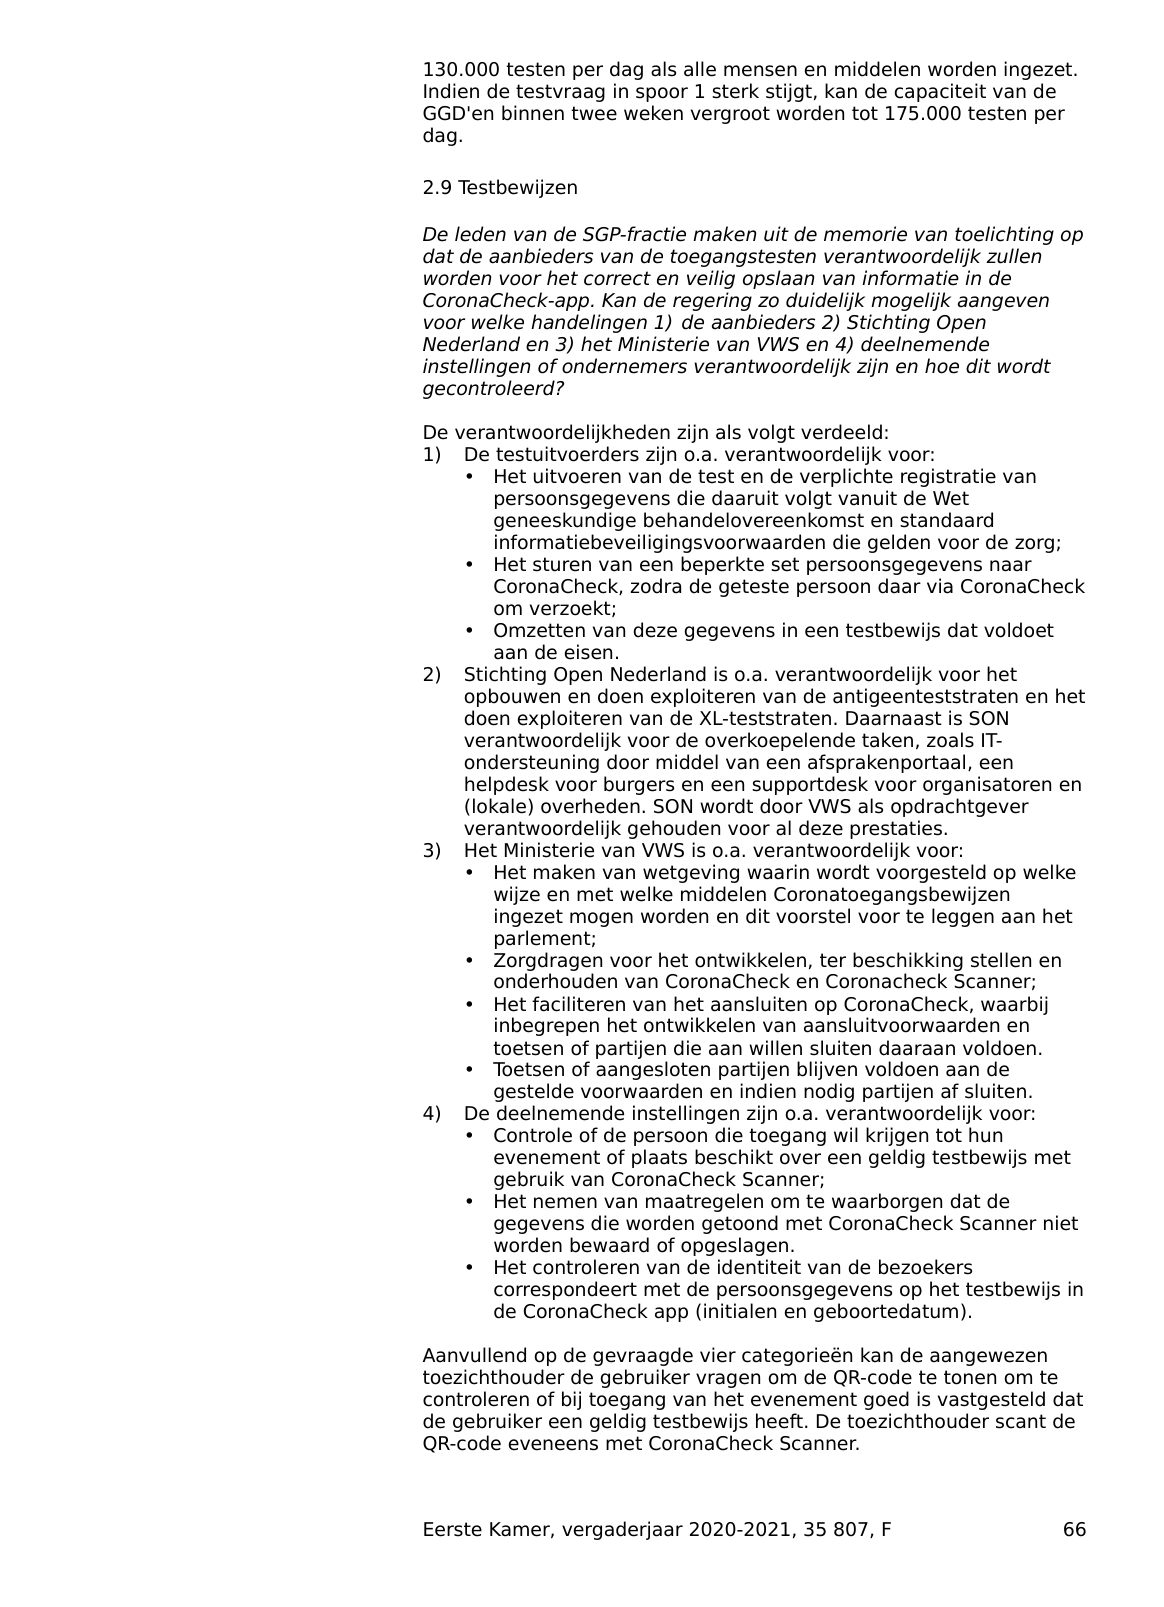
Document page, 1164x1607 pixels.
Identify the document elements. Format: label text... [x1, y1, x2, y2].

text • Het maken van wetgeving waarin wordt voorgesteld op welke wijze en met welke middelen Coronatoegangsbewijzen ingezet mogen worden en dit voorstel voor te leggen aan het parlement; [464, 862, 1087, 949]
text 3) Het Ministerie van VWS is o.a. verantwoordelijk voor: [422, 839, 1087, 862]
text 1) De testuitvoerders zijn o.a. verantwoordelijk voor: [422, 444, 1087, 466]
text 2) Stichting Open Nederland is o.a. verantwoordelijk voor het opbouwen en doen exploiteren van de antigeenteststraten en het doen exploiteren van de XL-teststraten. Daarnaast is SON verantwoordelijk voor de overkoepelende taken, zoals IT-ondersteuning door middel van een afsprakenportaal, een helpdesk voor burgers en een supportdesk voor organisatoren en (lokale) overheden. SON wordt door VWS als opdrachtgever verantwoordelijk gehouden voor al deze prestaties. [422, 664, 1087, 839]
text 130.000 testen per dag als alle mensen en middelen worden ingezet. Indien de testvraag in spoor 1 sterk stijgt, kan de capaciteit van de GGD'en binnen twee weken vergroot worden tot 175.000 testen per dag. [422, 59, 1087, 147]
text De verantwoordelijkheden zijn als volgt verdeeld: [422, 422, 1087, 444]
text • Controle of de persoon die toegang wil krijgen tot hun evenement of plaats beschikt over een geldig testbewijs met gebruik van CoronaCheck Scanner; [464, 1125, 1087, 1191]
text • Zorgdragen voor het ontwikkelen, ter beschikking stellen en onderhouden van CoronaCheck en Coronacheck Scanner; [464, 949, 1087, 993]
text Aanvullend op de gevraagde vier categorieën kan de aangewezen toezichthouder de gebruiker vragen om de QR-code te tonen om te controleren of bij toegang van het evenement goed is vastgesteld dat de gebruiker een geldig testbewijs heeft. De toezichthouder scant de QR-code eveneens met CoronaCheck Scanner. [422, 1345, 1087, 1455]
text • Het faciliteren van het aansluiten op CoronaCheck, waarbij inbegrepen het ontwikkelen van aansluitvoorwaarden en toetsen of partijen die aan willen sluiten daaraan voldoen. [464, 993, 1087, 1059]
text • Toetsen of aangesloten partijen blijven voldoen aan de gestelde voorwaarden en indien nodig partijen af sluiten. [464, 1059, 1087, 1103]
text • Het nemen van maatregelen om te waarborgen dat de gegevens die worden getoond met CoronaCheck Scanner niet worden bewaard of opgeslagen. [464, 1191, 1087, 1257]
text • Het uitvoeren van de test en de verplichte registratie van persoonsgegevens die daaruit volgt vanuit de Wet geneeskundige behandelovereenkomst en standaard informatiebeveiligingsvoorwaarden die gelden voor de zorg; [464, 466, 1087, 554]
text • Het sturen van een beperkte set persoonsgegevens naar CoronaCheck, zodra de geteste persoon daar via CoronaCheck om verzoekt; [464, 554, 1087, 620]
text De leden van de SGP-fractie maken uit de memorie van toelichting op dat de aanbieders van de toegangstesten verantwoordelijk zullen worden voor het correct en veilig opslaan van informatie in de CoronaCheck-app. Kan de regering zo duidelijk mogelijk aangeven voor welke handelingen 1) de aanbieders 2) Stichting Open Nederland en 3) het Ministerie van VWS en 4) deelnemende instellingen of ondernemers verantwoordelijk zijn en hoe dit wordt gecontroleerd? [422, 224, 1087, 400]
text • Omzetten van deze gegevens in een testbewijs dat voldoet aan de eisen. [464, 620, 1087, 664]
text 4) De deelnemende instellingen zijn o.a. verantwoordelijk voor: [422, 1103, 1087, 1125]
subtitle 2.9 Testbewijzen [422, 177, 1087, 199]
text • Het controleren van de identiteit van de bezoekers correspondeert met de persoonsgegevens op het testbewijs in de CoronaCheck app (initialen en geboortedatum). [464, 1257, 1087, 1323]
